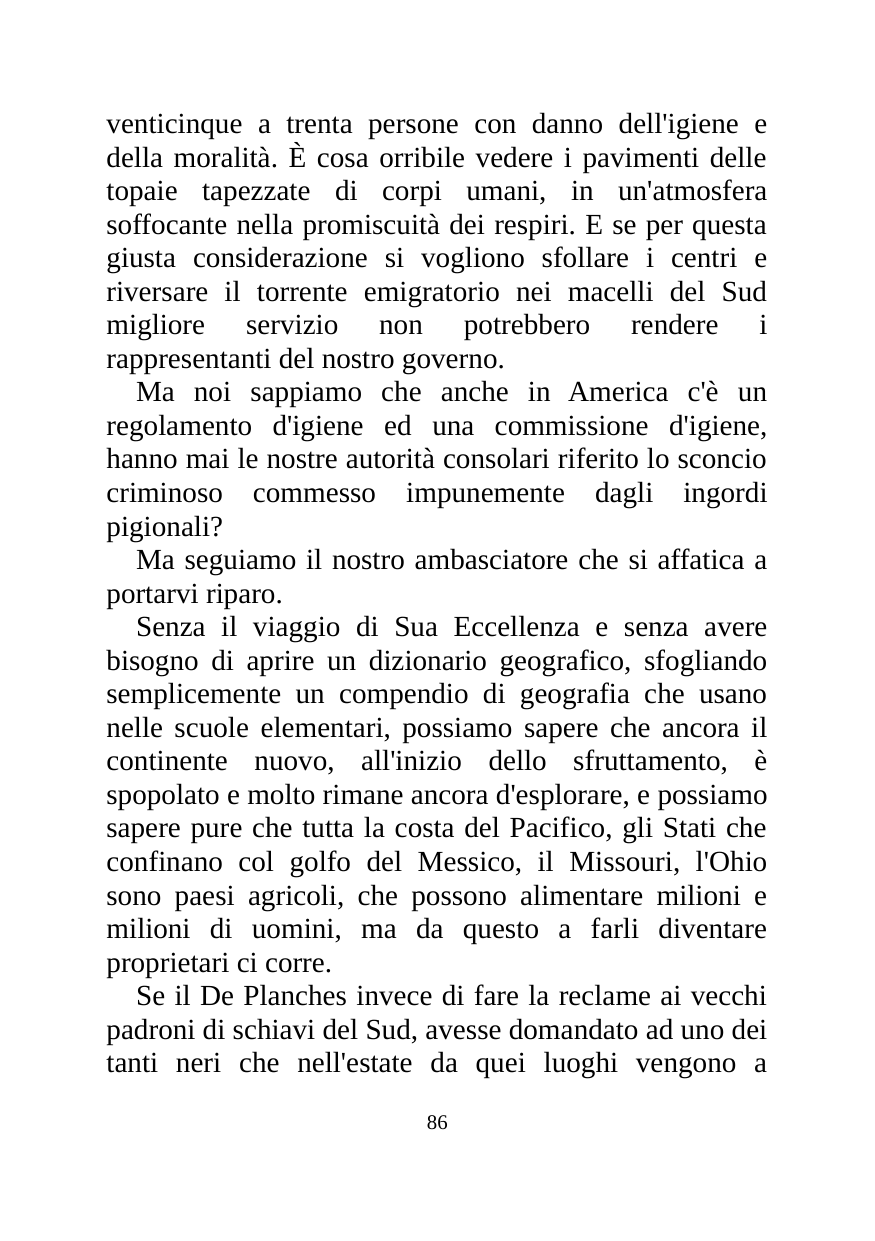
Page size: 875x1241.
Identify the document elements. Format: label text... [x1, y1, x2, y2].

text Se il De Planches invece di fare la reclame ai vecchi padroni di schiavi del Sud, avesse domandato ad uno dei tanti neri che nell'estate da quei luoghi vengono a [106, 978, 768, 1079]
text Senza il viaggio di Sua Eccellenza e senza avere bisogno di aprire un dizionario geografico, sfogliando semplicemente un compendio di geografia che usano nelle scuole elementari, possiamo sapere che ancora il continente nuovo, all'inizio dello sfruttamento, è spopolato e molto rimane ancora d'esplorare, e possiamo sapere pure che tutta la costa del Pacifico, gli Stati che confinano col golfo del Messico, il Missouri, l'Ohio sono paesi agricoli, che possono alimentare milioni e milioni di uomini, ma da questo a farli diventare proprietari ci corre. [106, 609, 768, 978]
text venticinque a trenta persone con danno dell'igiene e della moralità. È cosa orribile vedere i pavimenti delle topaie tapezzate di corpi umani, in un'atmosfera soffocante nella promiscuità dei respiri. E se per questa giusta considerazione si vogliono sfollare i centri e riversare il torrente emigratorio nei macelli del Sud migliore servizio non potrebbero rendere i rappresentanti del nostro governo. [106, 106, 768, 374]
text Ma seguiamo il nostro ambasciatore che si affatica a portarvi riparo. [106, 542, 768, 609]
text Ma noi sappiamo che anche in America c'è un regolamento d'igiene ed una commissione d'igiene, hanno mai le nostre autorità consolari riferito lo sconcio criminoso commesso impunemente dagli ingordi pigionali? [106, 374, 768, 542]
